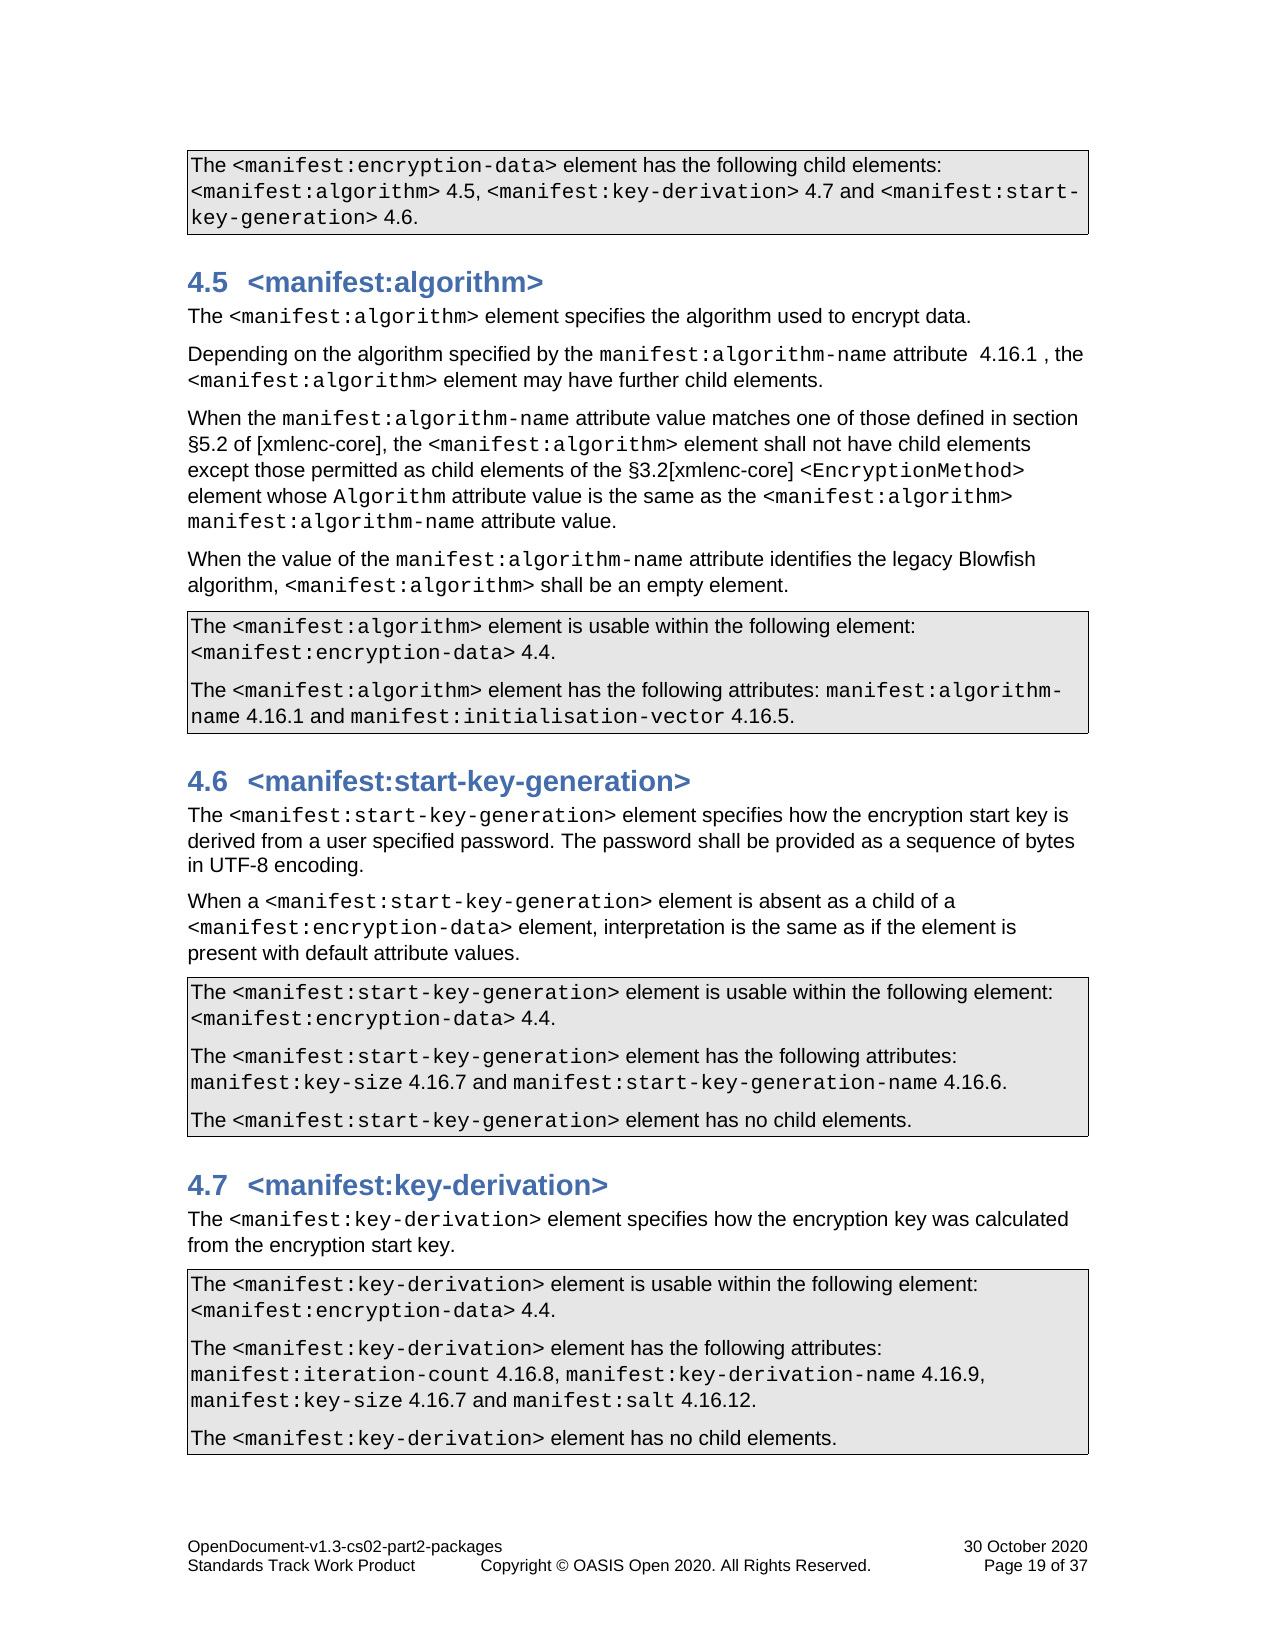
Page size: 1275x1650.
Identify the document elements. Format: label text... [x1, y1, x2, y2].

list The <manifest:encryption-data> element has the following child elements: <manifest:algorithm> 4.5, <manifest:key-derivation> 4.7 and <manifest:start-key-generation> 4.6. [188, 151, 1088, 234]
text The <manifest:key-derivation> element specifies how the encryption key was calculated from the encryption start key. [187, 1207, 1088, 1257]
text The <manifest:start-key-generation> element specifies how the encryption start key is derived from a user specified password. The password shall be provided as a sequence of bytes in UTF-8 encoding. [187, 803, 1088, 877]
text When a <manifest:start-key-generation> element is absent as a child of a <manifest:encryption-data> element, interpretation is the same as if the element is present with default attribute values. [187, 889, 1088, 965]
text When the manifest:algorithm-name attribute value matches one of those defined in section §5.2 of [xmlenc-core], the <manifest:algorithm> element shall not have child elements except those permitted as child elements of the §3.2[xmlenc-core] <EncryptionMethod> element whose Algorithm attribute value is the same as the <manifest:algorithm> manifest:algorithm-name attribute value. [187, 406, 1088, 535]
list The <manifest:key-derivation> element is usable within the following element: <manifest:encryption-data> 4.4. [188, 1270, 1088, 1324]
list The <manifest:algorithm> element is usable within the following element: <manifest:encryption-data> 4.4. [188, 612, 1088, 666]
text The <manifest:algorithm> element specifies the algorithm used to encrypt data. [187, 304, 1088, 330]
list The <manifest:start-key-generation> element is usable within the following element: <manifest:encryption-data> 4.4. [188, 978, 1088, 1032]
list The <manifest:key-derivation> element has no child elements. [188, 1422, 1088, 1454]
list The <manifest:start-key-generation> element has the following attributes: manifest:key-size 4.16.7 and manifest:start-key-generation-name 4.16.6. [188, 1041, 1088, 1095]
list The <manifest:algorithm> element has the following attributes: manifest:algorithm-name 4.16.1 and manifest:initialisation-vector 4.16.5. [188, 675, 1088, 733]
list The <manifest:key-derivation> element has the following attributes: manifest:iteration-count 4.16.8, manifest:key-derivation-name 4.16.9, manifest:key-size 4.16.7 and manifest:salt 4.16.12. [188, 1333, 1088, 1413]
subtitle <manifest:algorithm> [187, 265, 1088, 298]
subtitle <manifest:key-derivation> [187, 1167, 1088, 1201]
text Depending on the algorithm specified by the manifest:algorithm-name attribute 4.16.1 , the <manifest:algorithm> element may have further child elements. [187, 342, 1088, 394]
list The <manifest:start-key-generation> element has no child elements. [188, 1104, 1088, 1136]
text When the value of the manifest:algorithm-name attribute identifies the legacy Blowfish algorithm, <manifest:algorithm> shall be an empty element. [187, 547, 1088, 599]
subtitle <manifest:start-key-generation> [187, 764, 1088, 797]
